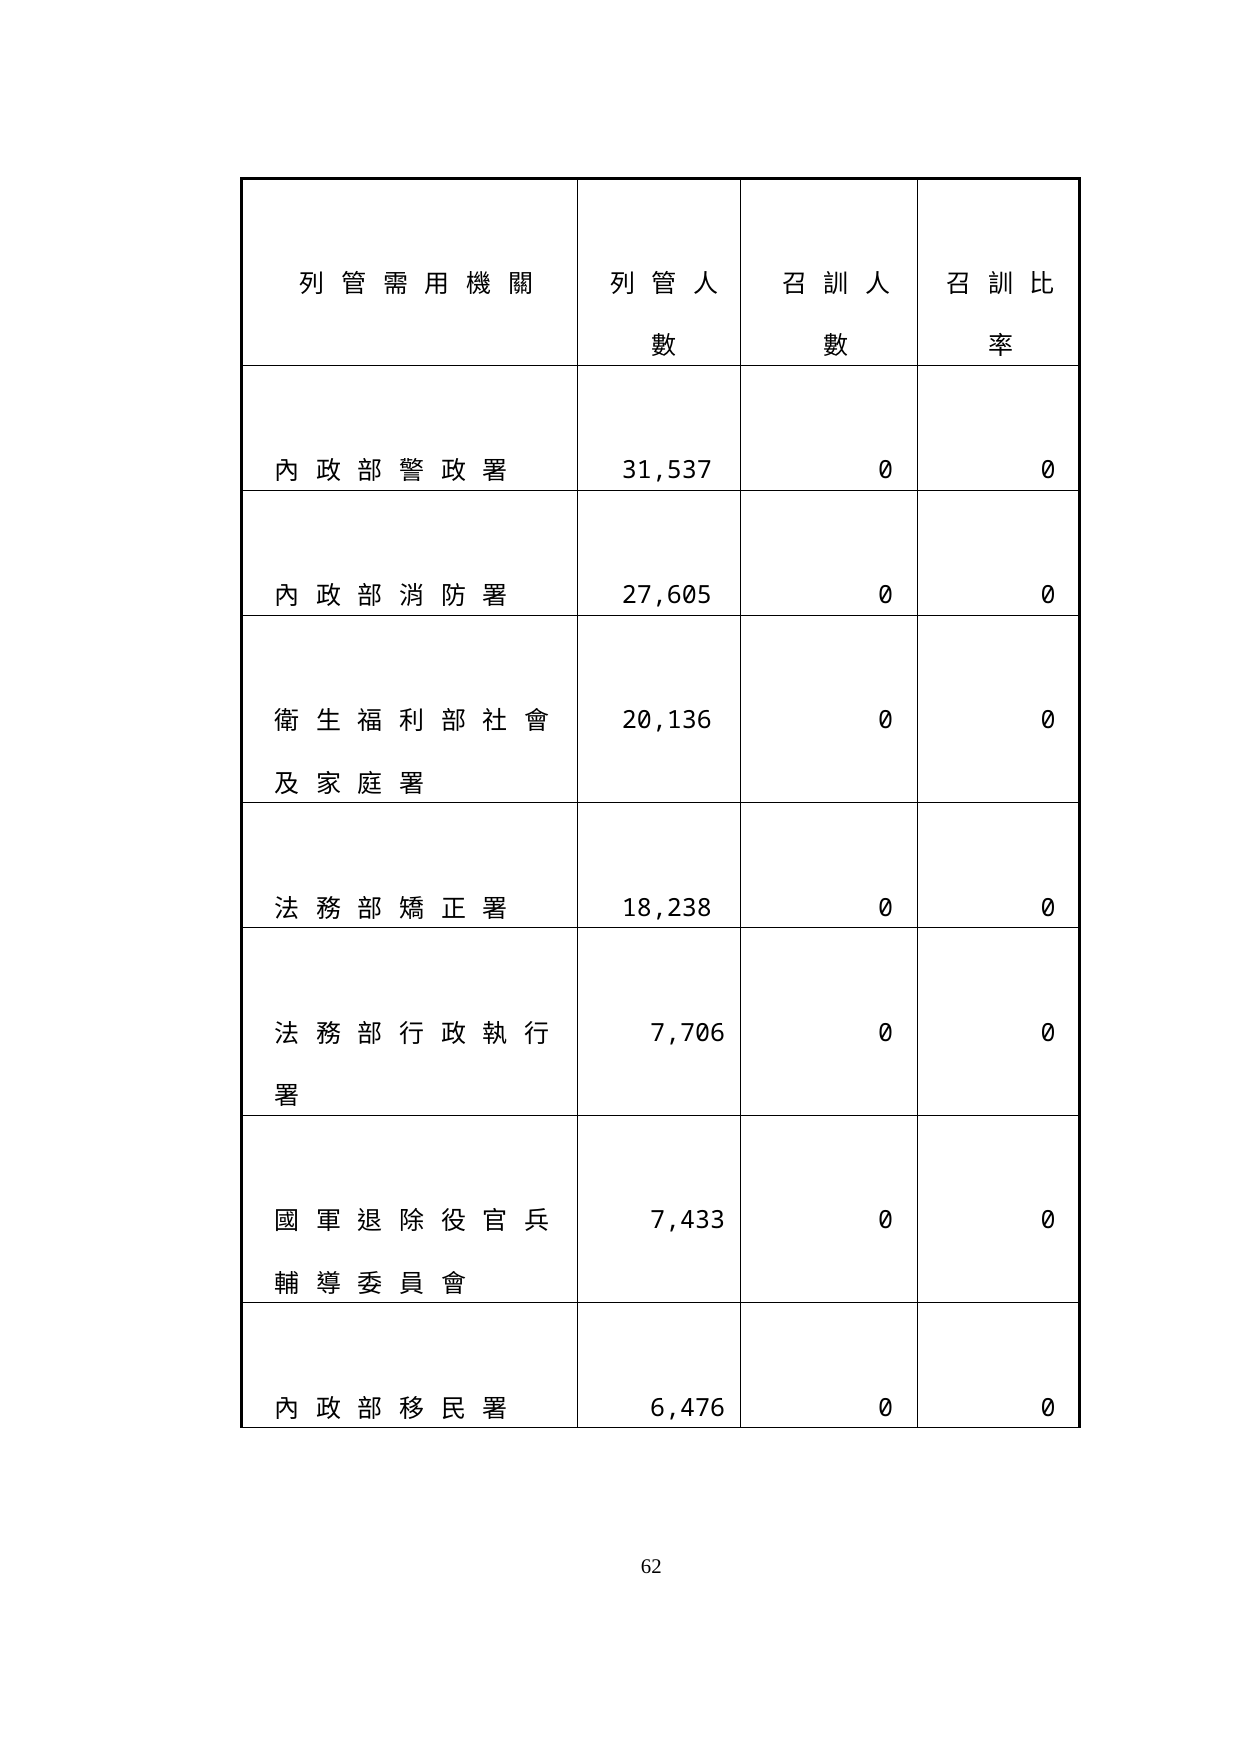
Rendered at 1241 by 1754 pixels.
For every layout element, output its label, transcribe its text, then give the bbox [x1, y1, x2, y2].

table_cell 0 [741, 366, 917, 490]
table_cell 20,136 [578, 616, 740, 802]
table_cell 0 [741, 1303, 917, 1427]
table_cell 0 [918, 366, 1078, 490]
table_cell 27,605 [578, 491, 740, 615]
table_cell 7,706 [578, 928, 740, 1115]
table_cell 法務部行政執行署 [243, 928, 577, 1115]
table_header 召訓比率 [918, 180, 1078, 365]
table_cell 6,476 [578, 1303, 740, 1427]
table_cell 法務部矯正署 [243, 803, 577, 927]
table_cell 0 [918, 803, 1078, 927]
table_cell 0 [741, 616, 917, 802]
table_cell 0 [741, 803, 917, 927]
table_cell 0 [918, 616, 1078, 802]
table_cell 內政部警政署 [243, 366, 577, 490]
table_cell 7,433 [578, 1116, 740, 1302]
table_cell 0 [918, 928, 1078, 1115]
table_cell 內政部消防署 [243, 491, 577, 615]
table_cell 0 [741, 491, 917, 615]
table_cell 0 [918, 1303, 1078, 1427]
table_cell 0 [918, 491, 1078, 615]
table_cell 0 [918, 1116, 1078, 1302]
table_cell 31,537 [578, 366, 740, 490]
table_cell 18,238 [578, 803, 740, 927]
table_header 列管人數 [578, 180, 740, 365]
table_cell 0 [741, 1116, 917, 1302]
table_cell 衛生福利部社會及家庭署 [243, 616, 577, 802]
table_cell 內政部移民署 [243, 1303, 577, 1427]
table_header 召訓人數 [741, 180, 917, 365]
table_cell 國軍退除役官兵輔導委員會 [243, 1116, 577, 1302]
table_cell 0 [741, 928, 917, 1115]
table_header 列管需用機關 [243, 180, 577, 365]
